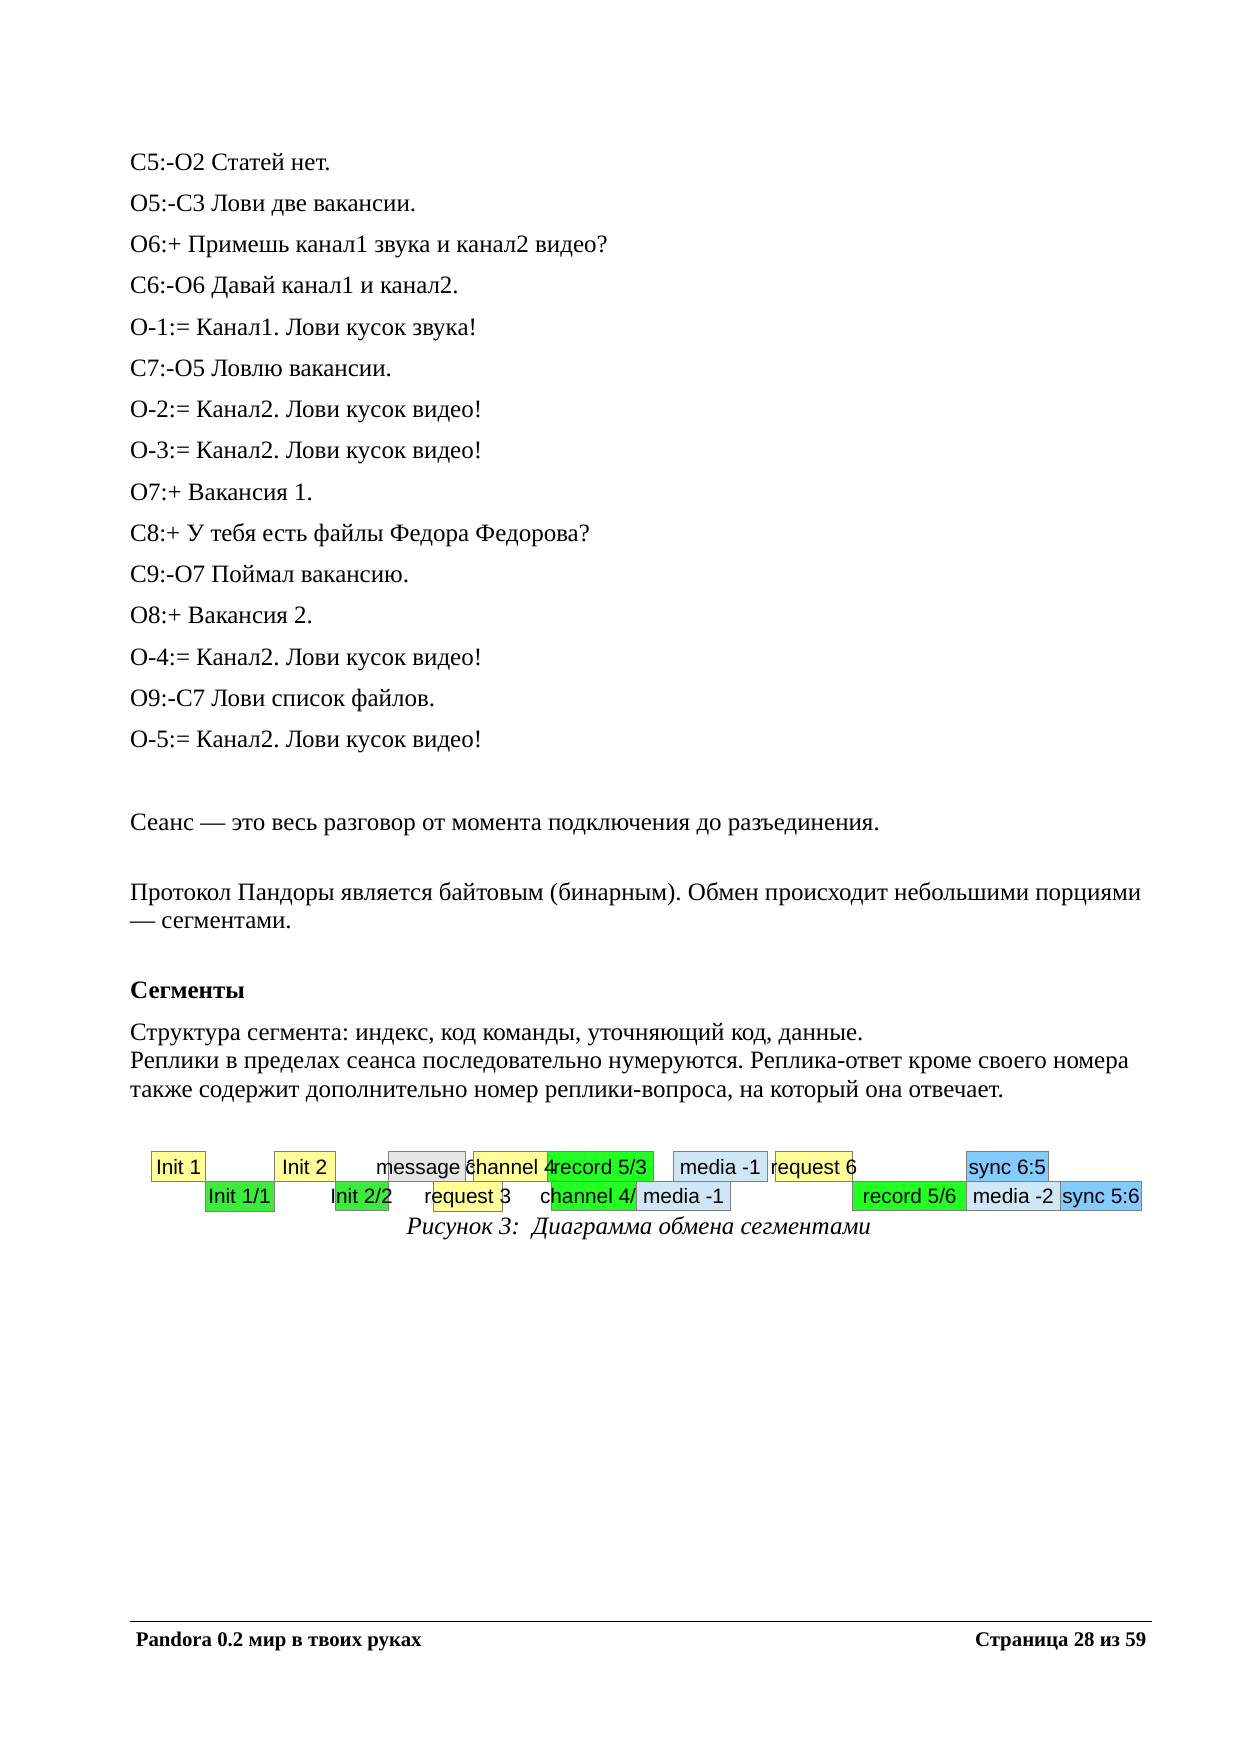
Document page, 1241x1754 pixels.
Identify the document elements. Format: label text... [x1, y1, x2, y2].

text С7:-O5 Ловлю вакансии. [130, 353, 1152, 382]
text С9:-О7 Поймал вакансию. [130, 559, 1152, 588]
text Сегменты [130, 976, 1152, 1004]
text О-2:= Канал2. Лови кусок видео! [130, 394, 1152, 423]
text О-4:= Канал2. Лови кусок видео! [130, 642, 1152, 671]
text О7:+ Вакансия 1. [130, 477, 1152, 506]
text С6:-О6 Давай канал1 и канал2. [130, 271, 1152, 299]
text О8:+ Вакансия 2. [130, 601, 1152, 629]
text О-5:= Канал2. Лови кусок видео! [130, 724, 1152, 753]
text О6:+ Примешь канал1 звука и канал2 видео? [130, 229, 1152, 258]
text Реплики в пределах сеанса последовательно нумеруются. Реплика-ответ кроме своего номера также содержит дополнительно номер реплики-вопроса, на который она отвечает. [130, 1046, 1152, 1103]
text О9:-С7 Лови список файлов. [130, 683, 1152, 712]
text Сеанс — это весь разговор от момента подключения до разъединения. [130, 807, 1152, 836]
text С8:+ У тебя есть файлы Федора Федорова? [130, 518, 1152, 547]
text Рисунок 3: Диаграмма обмена сегментами [127, 1204, 1152, 1240]
text О5:-С3 Лови две вакансии. [130, 188, 1152, 217]
text О-1:= Канал1. Лови кусок звука! [130, 312, 1152, 341]
text О-3:= Канал2. Лови кусок видео! [130, 436, 1152, 464]
text Структура сегмента: индекс, код команды, уточняющий код, данные. [130, 1017, 1152, 1046]
text С5:-О2 Статей нет. [130, 147, 1152, 176]
text Протокол Пандоры является байтовым (бинарным). Обмен происходит небольшими порциями — сегментами. [130, 877, 1152, 934]
